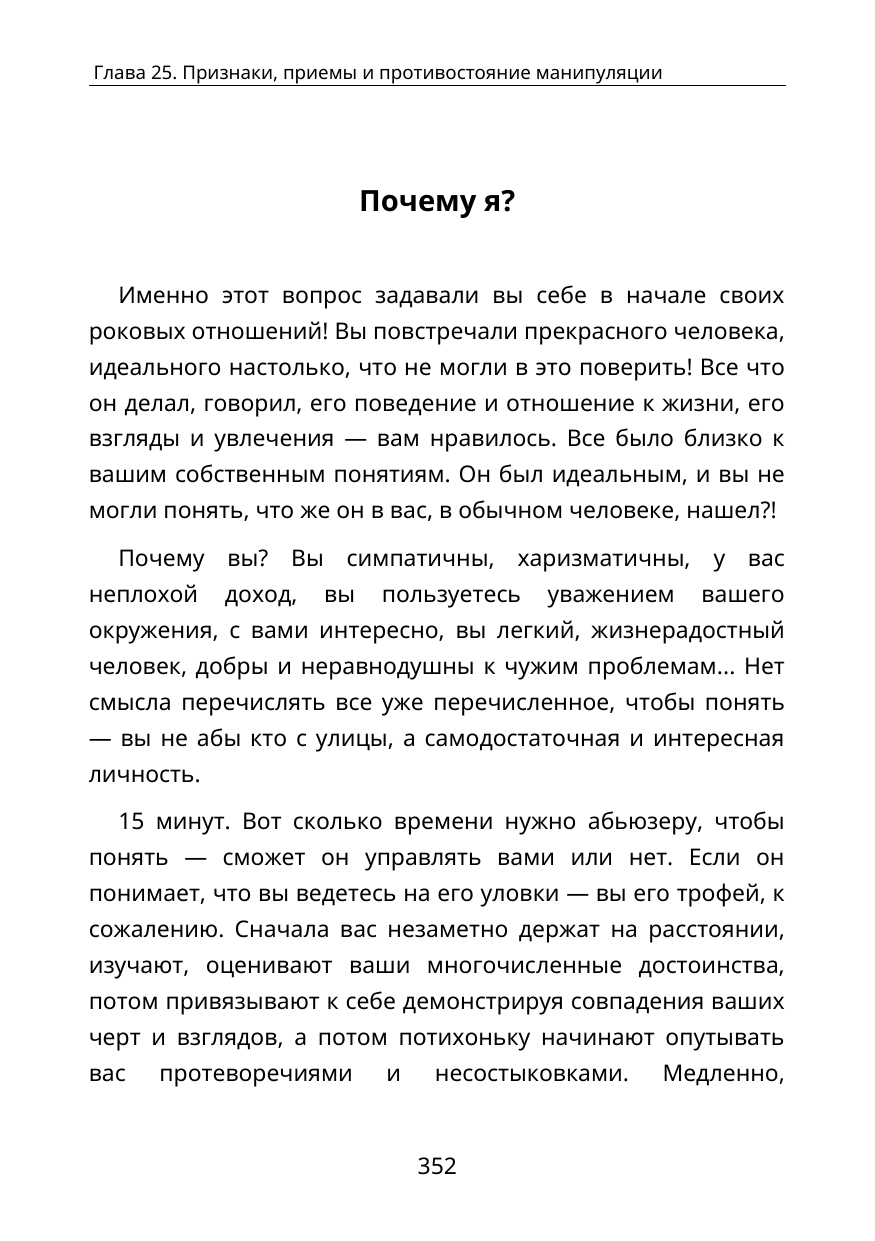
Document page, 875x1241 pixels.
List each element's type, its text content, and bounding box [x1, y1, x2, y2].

text Почему вы? Вы симпатичны, харизматичны, у вас неплохой доход, вы пользуетесь уважением вашего окружения, с вами интересно, вы легкий, жизнерадостный человек, добры и неравнодушны к чужим проблемам... Нет смысла перечислять все уже перечисленное, чтобы понять — вы не абы кто с улицы, а самодостаточная и интересная личность. [88, 542, 786, 789]
text 15 минут. Вот сколько времени нужно абьюзеру, чтобы понять — сможет он управлять вами или нет. Если он понимает, что вы ведетесь на его уловки — вы его трофей, к сожалению. Сначала вас незаметно держат на расстоянии, изучают, оценивают ваши многочисленные достоинства, потом привязывают к себе демонстрируя совпадения ваших черт и взглядов, а потом потихоньку начинают опутывать вас протеворечиями и несостыковками. Медленно, [88, 805, 786, 1088]
subtitle Почему я? [88, 177, 786, 219]
text Именно этот вопрос задавали вы себе в начале своих роковых отношений! Вы повстречали прекрасного человека, идеального настолько, что не могли в это поверить! Все что он делал, говорил, его поведение и отношение к жизни, его взгляды и увлечения — вам нравилось. Все было близко к вашим собственным понятиям. Он был идеальным, и вы не могли понять, что же он в вас, в обычном человеке, нашел?! [88, 279, 786, 526]
